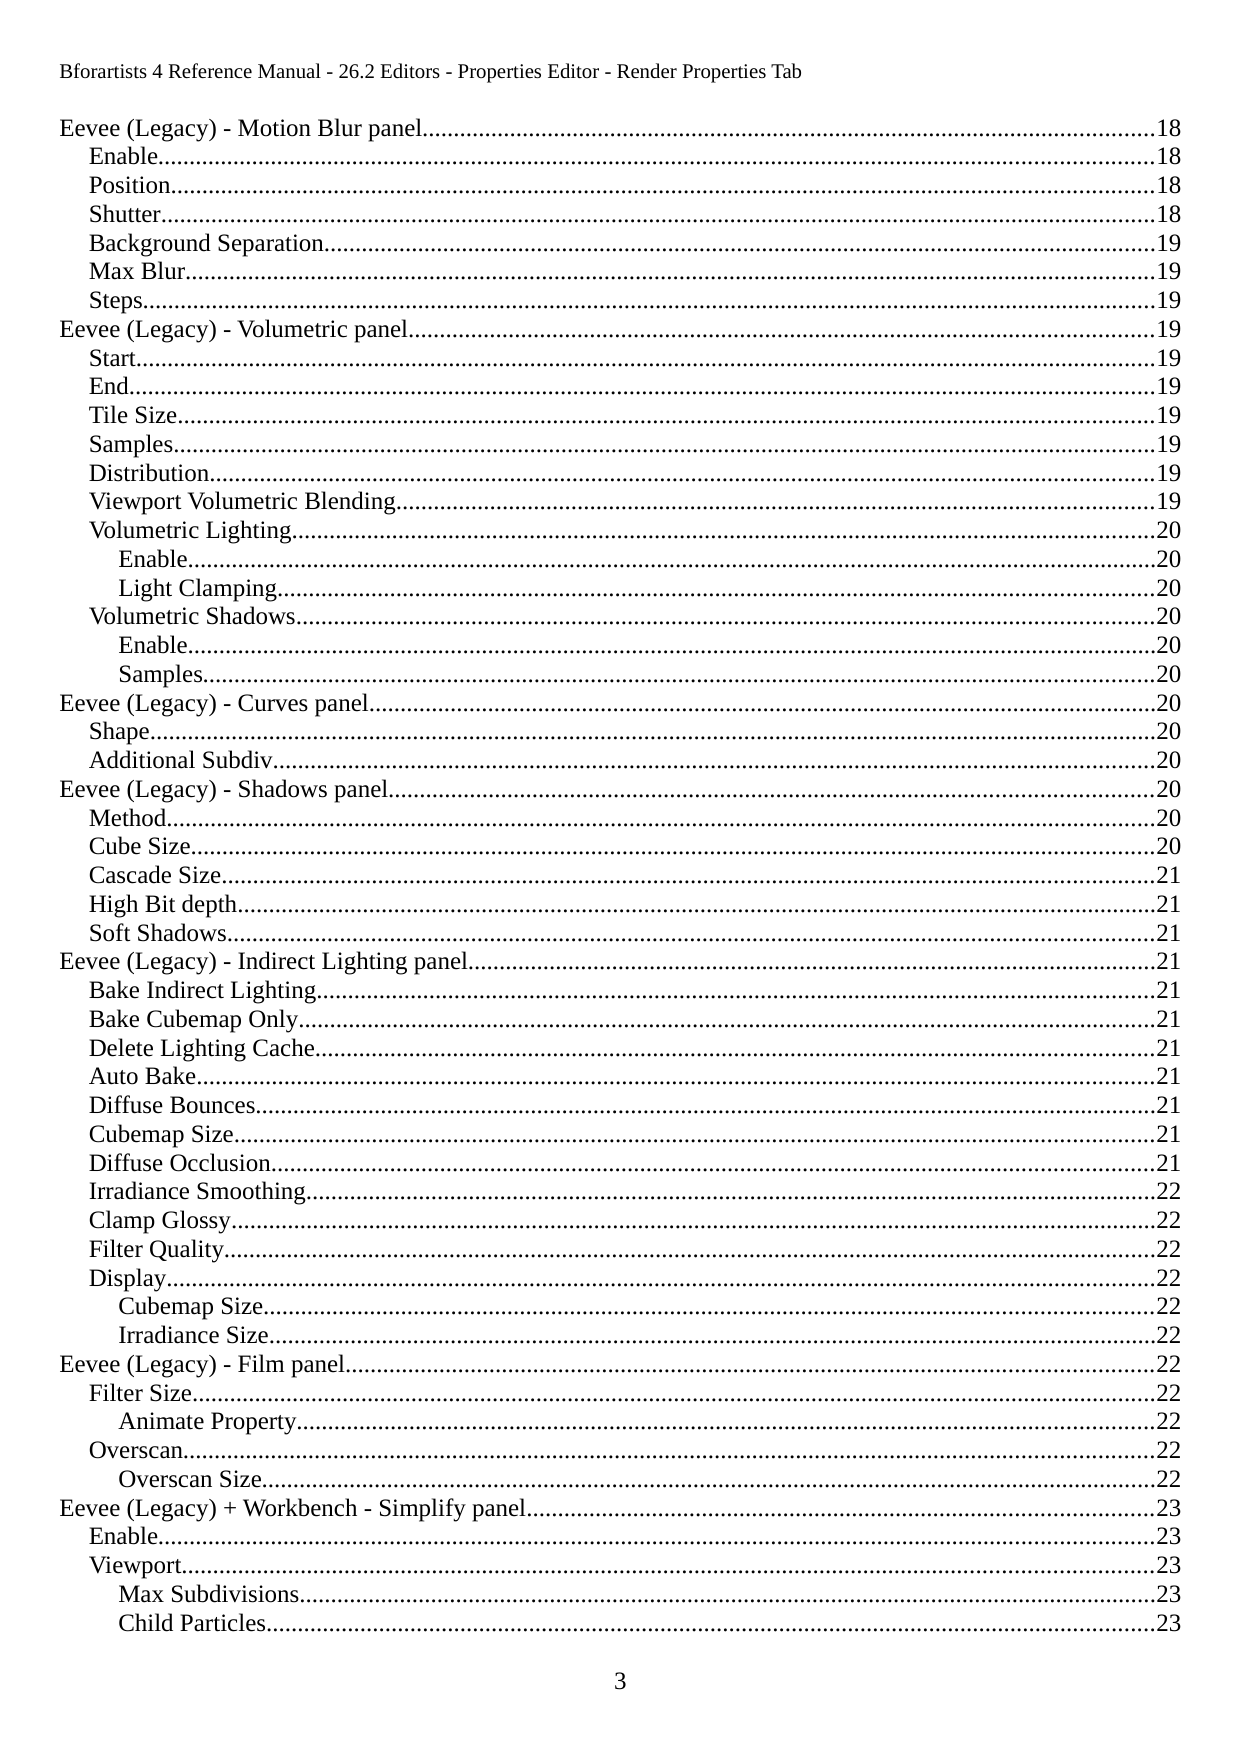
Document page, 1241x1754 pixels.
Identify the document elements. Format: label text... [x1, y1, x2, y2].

text Animate Property 22 [118, 1406, 1181, 1435]
text Samples 19 [88, 429, 1181, 458]
text Overscan Size 22 [118, 1464, 1181, 1493]
text Eevee (Legacy) - Indirect Lighting panel 21 [59, 946, 1181, 975]
text Eevee (Legacy) - Curves panel 20 [59, 688, 1181, 716]
text Cascade Size 21 [88, 860, 1181, 889]
text Additional Subdiv 20 [88, 745, 1181, 774]
text Eevee (Legacy) + Workbench - Simplify panel 23 [59, 1493, 1181, 1521]
text Background Separation 19 [88, 228, 1181, 256]
text Shutter 18 [88, 199, 1181, 228]
text Bake Cubemap Only 21 [88, 1004, 1181, 1033]
text Enable 23 [88, 1521, 1181, 1550]
text Shape 20 [88, 716, 1181, 745]
text Child Particles 23 [118, 1608, 1181, 1636]
text Diffuse Occlusion 21 [88, 1148, 1181, 1176]
text Bake Indirect Lighting 21 [88, 975, 1181, 1004]
text Filter Quality 22 [88, 1234, 1181, 1263]
text Position 18 [88, 170, 1181, 199]
text Irradiance Size 22 [118, 1320, 1181, 1349]
text Eevee (Legacy) - Motion Blur panel 18 [59, 113, 1181, 141]
text Distribution 19 [88, 458, 1181, 486]
text End 19 [88, 371, 1181, 400]
text Overscan 22 [88, 1435, 1181, 1464]
text Method 20 [88, 803, 1181, 831]
text Filter Size 22 [88, 1378, 1181, 1406]
text Auto Bake 21 [88, 1061, 1181, 1090]
text Enable 20 [118, 544, 1181, 573]
text Start 19 [88, 343, 1181, 371]
text Cubemap Size 21 [88, 1119, 1181, 1148]
text Display 22 [88, 1263, 1181, 1291]
text Tile Size 19 [88, 400, 1181, 429]
text Volumetric Shadows 20 [88, 601, 1181, 630]
text Eevee (Legacy) - Volumetric panel 19 [59, 314, 1181, 343]
text Volumetric Lighting 20 [88, 515, 1181, 544]
text Enable 20 [118, 630, 1181, 659]
text Delete Lighting Cache 21 [88, 1033, 1181, 1061]
text Diffuse Bounces 21 [88, 1090, 1181, 1119]
text Max Subdivisions 23 [118, 1579, 1181, 1608]
text Samples 20 [118, 659, 1181, 688]
text Cube Size 20 [88, 831, 1181, 860]
text Viewport 23 [88, 1550, 1181, 1579]
text Steps 19 [88, 285, 1181, 314]
text Eevee (Legacy) - Shadows panel 20 [59, 774, 1181, 803]
text Enable 18 [88, 141, 1181, 170]
text Eevee (Legacy) - Film panel 22 [59, 1349, 1181, 1378]
text Max Blur 19 [88, 256, 1181, 285]
text Irradiance Smoothing 22 [88, 1176, 1181, 1205]
text High Bit depth 21 [88, 889, 1181, 918]
text Viewport Volumetric Blending 19 [88, 486, 1181, 515]
text Cubemap Size 22 [118, 1291, 1181, 1320]
text Clamp Glossy 22 [88, 1205, 1181, 1234]
text Light Clamping 20 [118, 573, 1181, 601]
text Soft Shadows 21 [88, 918, 1181, 946]
